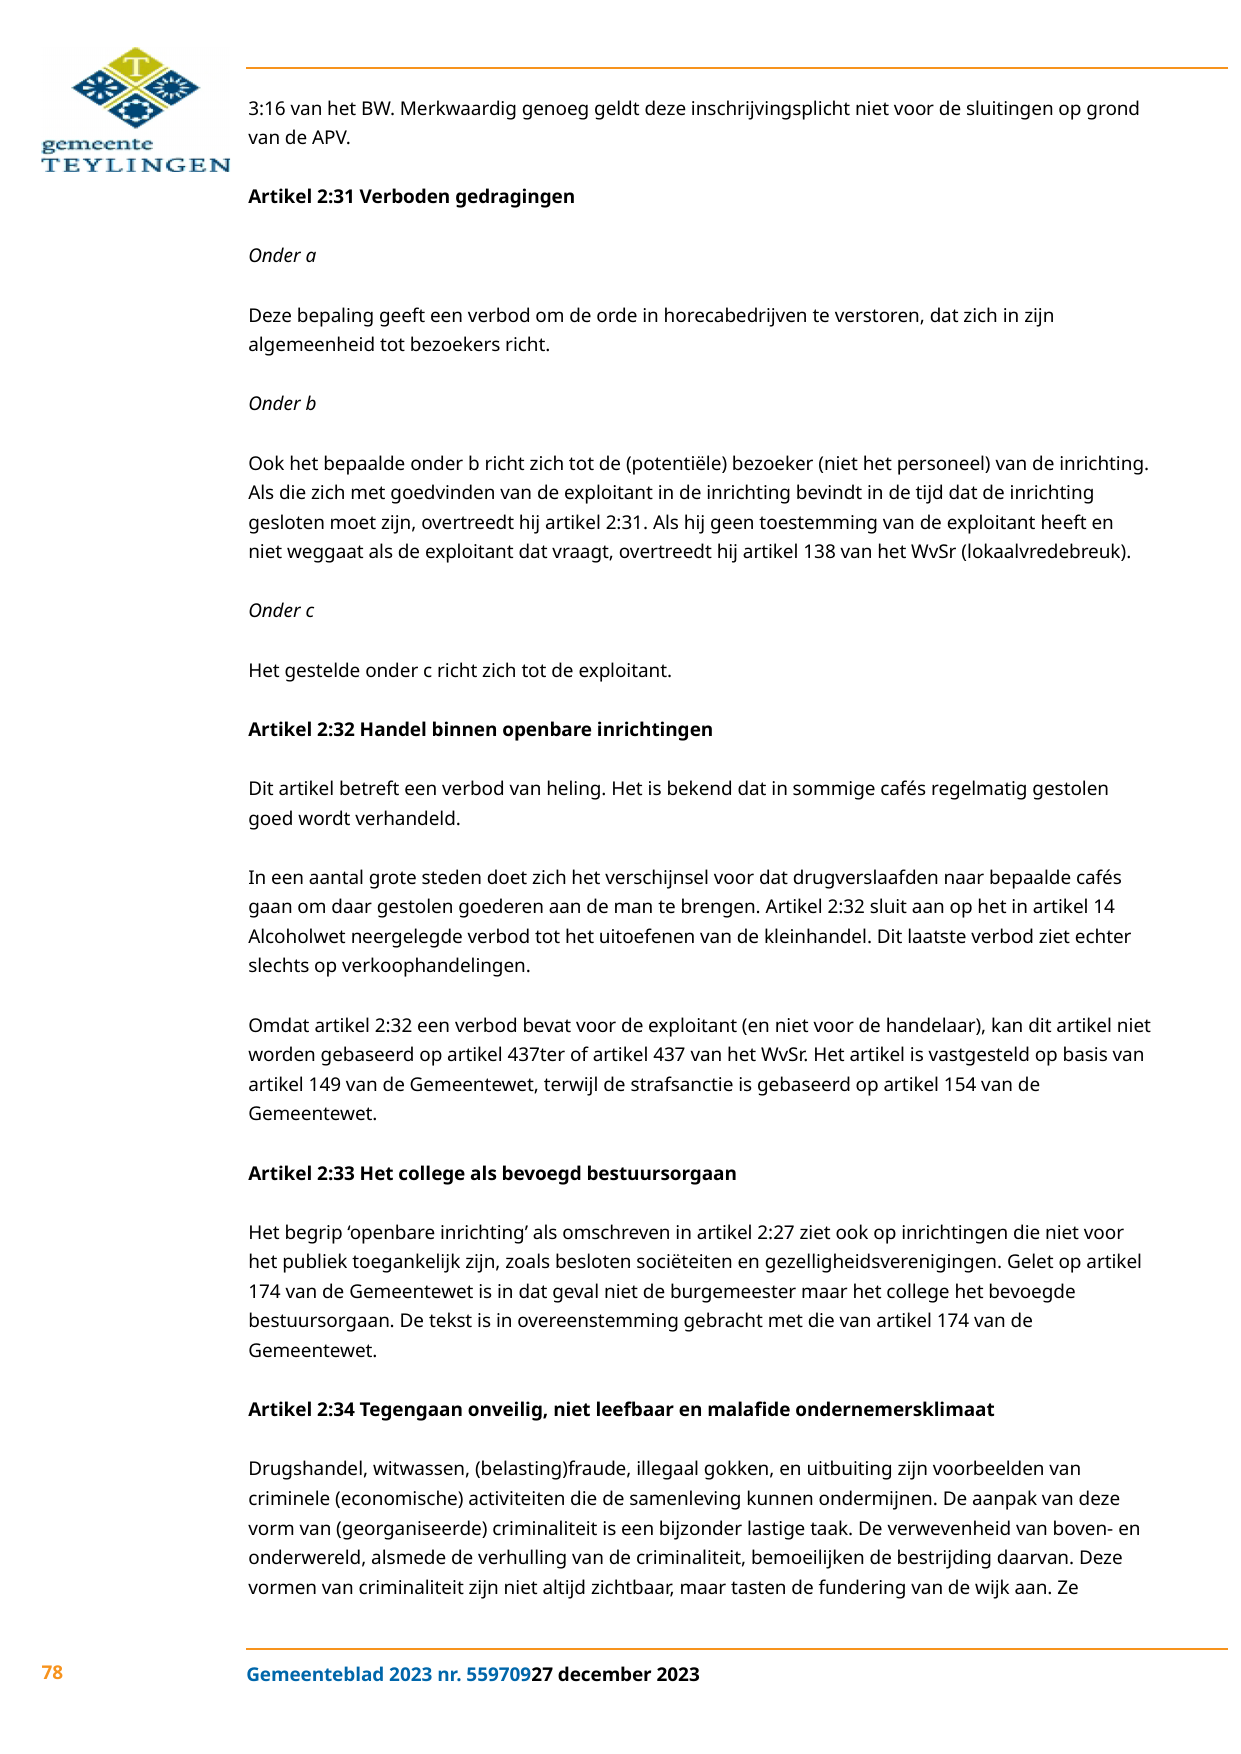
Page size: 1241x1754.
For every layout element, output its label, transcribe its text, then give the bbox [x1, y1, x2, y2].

text In een aantal grote steden doet zich het verschijnsel voor dat drugverslaafden naar bepaalde cafés gaan om daar gestolen goederen aan de man te brengen. Artikel 2:32 sluit aan op het in artikel 14 Alcoholwet neergelegde verbod tot het uitoefenen van de kleinhandel. Dit laatste verbod ziet echter slechts op verkoophandelingen. [248, 864, 1152, 978]
text Onder a [248, 243, 1152, 268]
text Dit artikel betreft een verbod van heling. Het is bekend dat in sommige cafés regelmatig gestolen goed wordt verhandeld. [248, 775, 1152, 831]
text Het begrip ‘openbare inrichting’ als omschreven in artikel 2:27 ziet ook op inrichtingen die niet voor het publiek toegankelijk zijn, zoals besloten sociëteiten en gezelligheidsverenigingen. Gelet op artikel 174 van de Gemeentewet is in dat geval niet de burgemeester maar het college het bevoegde bestuursorgaan. De tekst is in overeenstemming gebracht met die van artikel 174 van de Gemeentewet. [248, 1219, 1152, 1363]
text Ook het bepaalde onder b richt zich tot de (potentiële) bezoeker (niet het personeel) van de inrichting. Als die zich met goedvinden van de exploitant in de inrichting bevindt in de tijd dat de inrichting gesloten moet zijn, overtreedt hij artikel 2:31. Als hij geen toestemming van de exploitant heeft en niet weggaat als de exploitant dat vraagt, overtreedt hij artikel 138 van het WvSr (lokaalvredebreuk). [248, 450, 1152, 564]
text Drugshandel, witwassen, (belasting)fraude, illegaal gokken, en uitbuiting zijn voorbeelden van criminele (economische) activiteiten die de samenleving kunnen ondermijnen. De aanpak van deze vorm van (georganiseerde) criminaliteit is een bijzonder lastige taak. De verwevenheid van boven- en onderwereld, alsmede de verhulling van de criminaliteit, bemoeilijken de bestrijding daarvan. Deze vormen van criminaliteit zijn niet altijd zichtbaar, maar tasten de fundering van de wijk aan. Ze [248, 1456, 1152, 1600]
text Onder c [248, 598, 1152, 623]
text Artikel 2:31 Verboden gedragingen [248, 183, 1152, 209]
text Het gestelde onder c richt zich tot de exploitant. [248, 657, 1152, 683]
text Omdat artikel 2:32 een verbod bevat voor de exploitant (en niet voor de handelaar), kan dit artikel niet worden gebaseerd op artikel 437ter of artikel 437 van het WvSr. Het artikel is vastgesteld op basis van artikel 149 van de Gemeentewet, terwijl de strafsanctie is gebaseerd op artikel 154 van de Gemeentewet. [248, 1012, 1152, 1126]
text Artikel 2:34 Tegengaan onveilig, niet leefbaar en malafide ondernemersklimaat [248, 1396, 1152, 1422]
text 3:16 van het BW. Merkwaardig genoeg geldt deze inschrijvingsplicht niet voor de sluitingen op grond van de APV. [248, 95, 1152, 150]
text Onder b [248, 391, 1152, 416]
text Artikel 2:32 Handel binnen openbare inrichtingen [248, 716, 1152, 742]
text Artikel 2:33 Het college als bevoegd bestuursorgaan [248, 1160, 1152, 1186]
picture [41, 47, 231, 172]
text Deze bepaling geeft een verbod om de orde in horecabedrijven te verstoren, dat zich in zijn algemeenheid tot bezoekers richt. [248, 302, 1152, 357]
